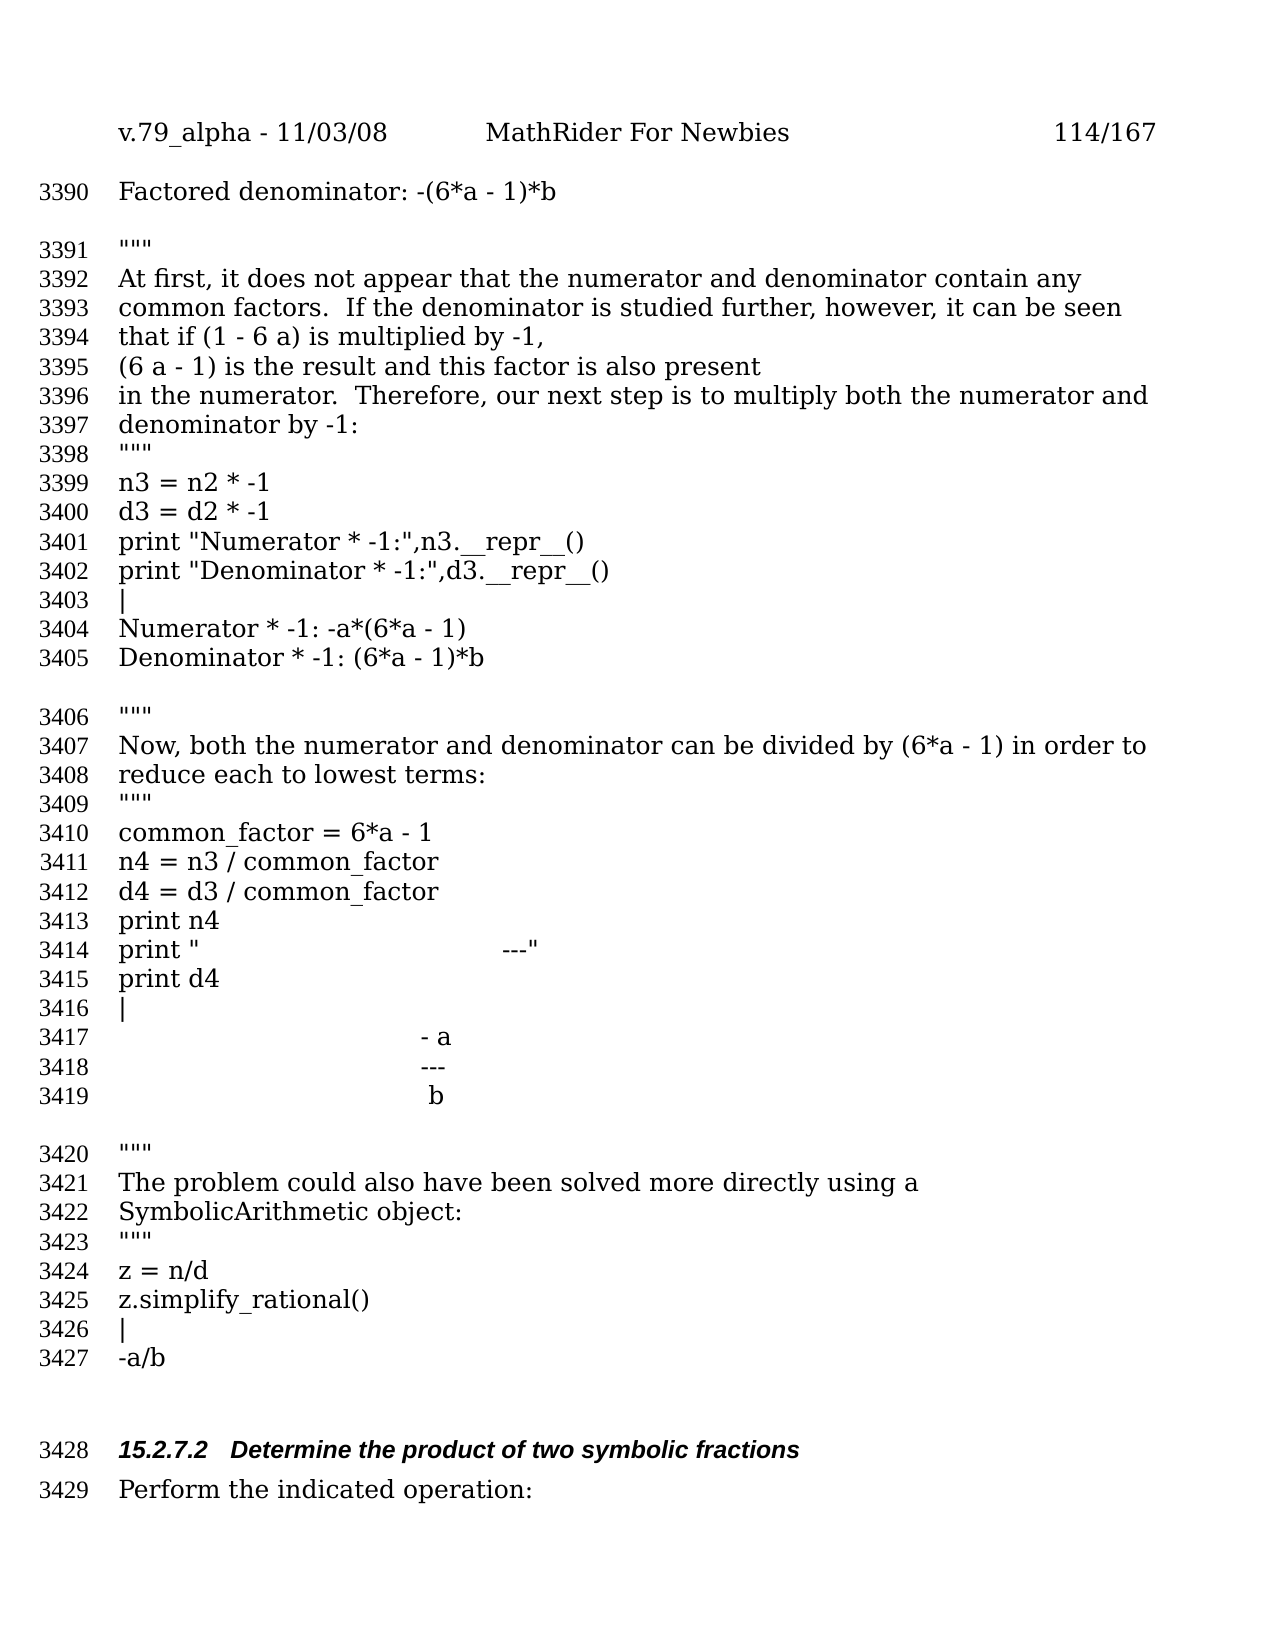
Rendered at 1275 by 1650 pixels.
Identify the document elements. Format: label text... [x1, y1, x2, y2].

text Perform the indicated operation: [118, 1475, 1157, 1504]
text """ [118, 1139, 1157, 1168]
text Factored denominator: -(6*a - 1)*b [118, 177, 1157, 206]
text -a/b [118, 1343, 1157, 1373]
text print "Denominator * -1:",d3.__repr__() [118, 556, 1157, 585]
text z.simplify_rational() [118, 1285, 1157, 1314]
text """ [118, 235, 1157, 264]
text | [118, 585, 1157, 614]
text b [118, 1081, 1157, 1110]
text print d4 [118, 964, 1157, 993]
subtitle Determine the product of two symbolic fractions [118, 1435, 1157, 1463]
text d3 = d2 * -1 [118, 498, 1157, 527]
text """ [118, 1227, 1157, 1256]
text print n4 [118, 906, 1157, 935]
text in the numerator. Therefore, our next step is to multiply both the numerator and denominator by -1: [118, 381, 1157, 439]
text (6 a - 1) is the result and this factor is also present [118, 352, 1157, 381]
text n3 = n2 * -1 [118, 468, 1157, 498]
text z = n/d [118, 1256, 1157, 1285]
text | [118, 1314, 1157, 1343]
text Now, both the numerator and denominator can be divided by (6*a - 1) in order to reduce each to lowest terms: [118, 731, 1157, 789]
text print "Numerator * -1:",n3.__repr__() [118, 527, 1157, 556]
text """ [118, 789, 1157, 818]
text n4 = n3 / common_factor [118, 848, 1157, 877]
text --- [118, 1052, 1157, 1081]
text """ [118, 439, 1157, 468]
text Denominator * -1: (6*a - 1)*b [118, 643, 1157, 673]
text The problem could also have been solved more directly using a SymbolicArithmetic object: [118, 1168, 1157, 1227]
text common_factor = 6*a - 1 [118, 818, 1157, 848]
text Numerator * -1: -a*(6*a - 1) [118, 614, 1157, 643]
text d4 = d3 / common_factor [118, 877, 1157, 906]
text """ [118, 702, 1157, 731]
text | [118, 993, 1157, 1023]
text print " ---" [118, 935, 1157, 964]
text At first, it does not appear that the numerator and denominator contain any common factors. If the denominator is studied further, however, it can be seen that if (1 - 6 a) is multiplied by -1, [118, 264, 1157, 352]
text - a [118, 1023, 1157, 1052]
